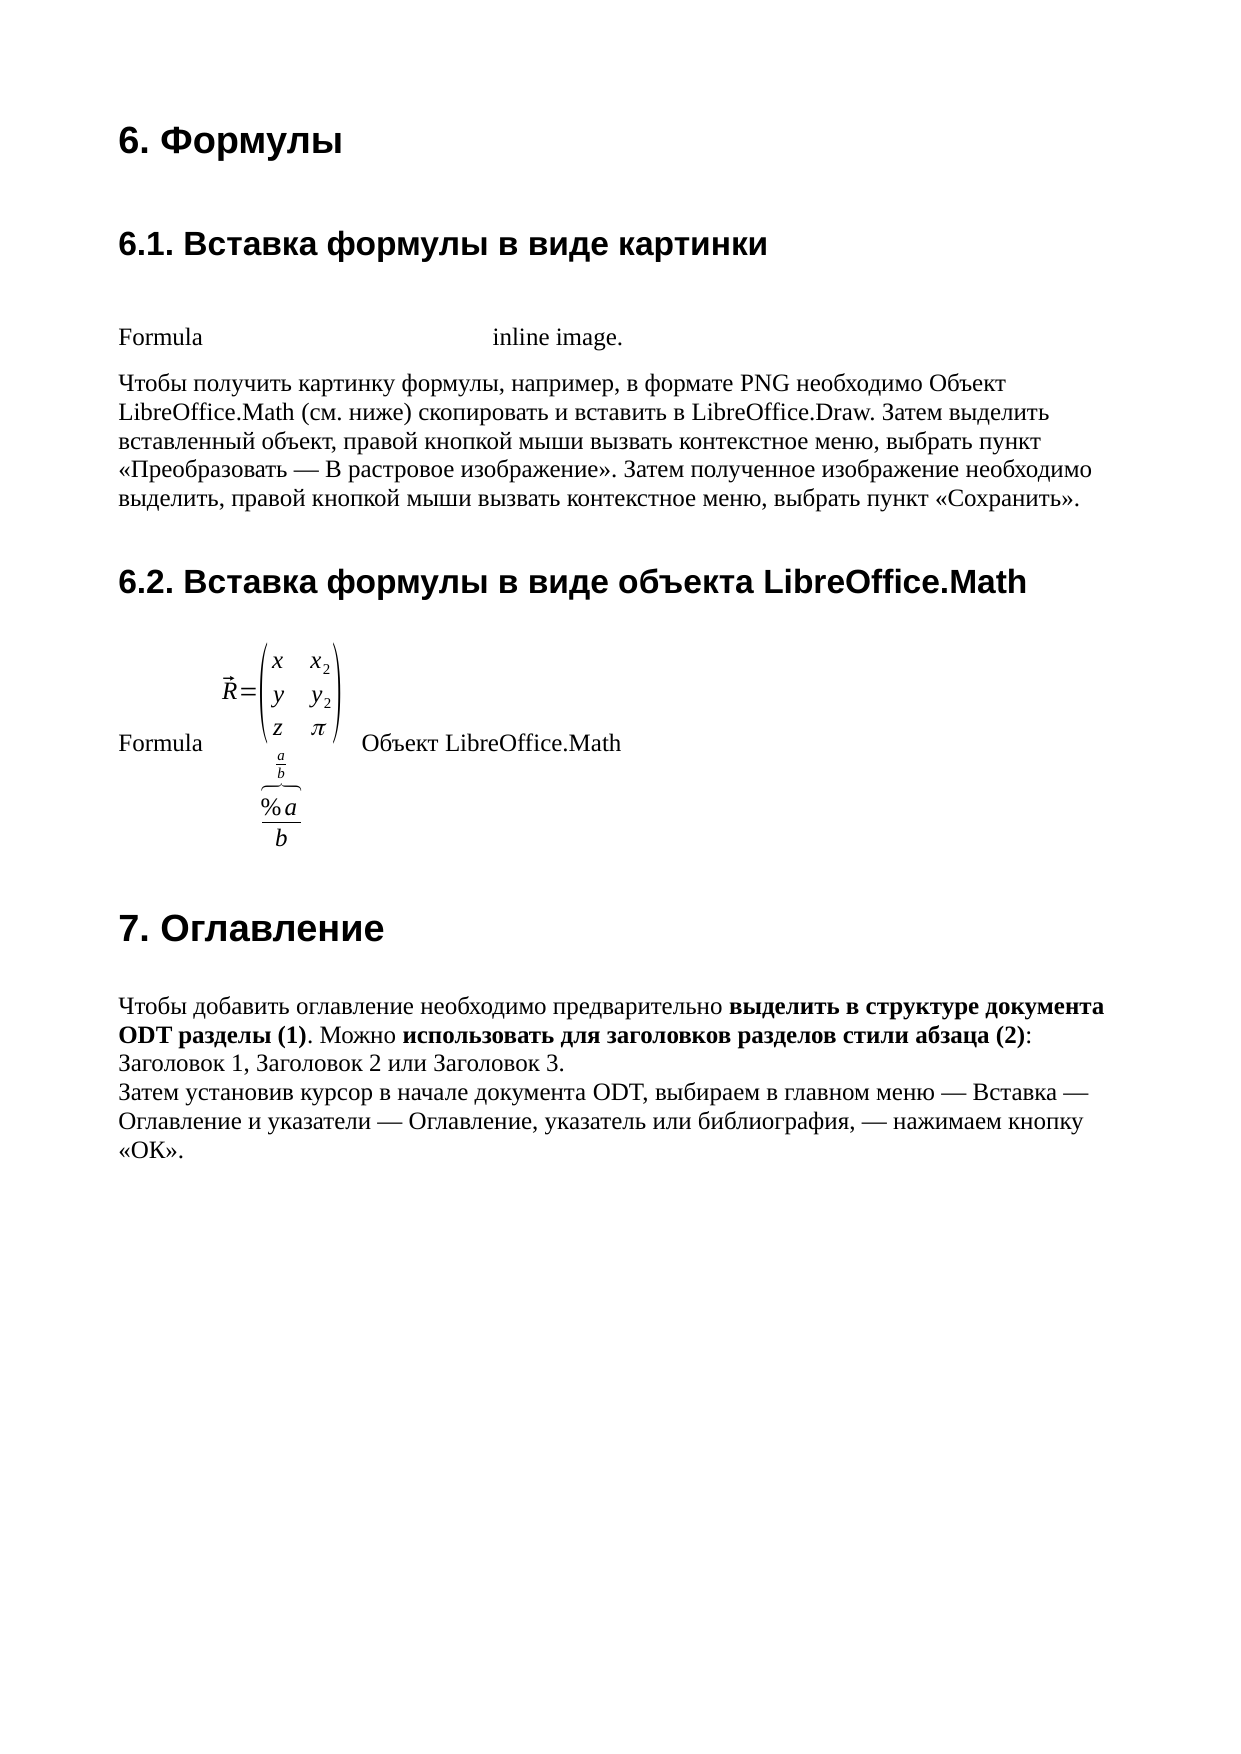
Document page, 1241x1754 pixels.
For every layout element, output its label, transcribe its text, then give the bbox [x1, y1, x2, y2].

subtitle 6. Формулы [118, 118, 1122, 162]
subtitle 7. Оглавление [118, 906, 1122, 950]
text Чтобы добавить оглавление необходимо предварительно выделить в структуре документа ODT разделы (1). Можно использовать для заголовков разделов стили абзаца (2): Заголовок 1, Заголовок 2 или Заголовок 3. [118, 991, 1122, 1077]
text Затем установив курсор в начале документа ODT, выбираем в главном меню — Вставка — Оглавление и указатели — Оглавление, указатель или библиография, — нажимаем кнопку «ОК». [118, 1077, 1122, 1163]
subtitle 6.2. Вставка формулы в виде объекта LibreOffice.Math [118, 562, 1122, 600]
text Formula inline image. [118, 304, 1122, 368]
subtitle 6.1. Вставка формулы в виде картинки [118, 224, 1122, 262]
text FormulaОбъект LibreOffice.Math [118, 642, 1122, 852]
text Чтобы получить картинку формулы, например, в формате PNG необходимо Объект LibreOffice.Math (см. ниже) скопировать и вставить в LibreOffice.Draw. Затем выделить вставленный объект, правой кнопкой мыши вызвать контекстное меню, выбрать пункт «Преобразовать — В растровое изображение». Затем полученное изображение необходимо выделить, правой кнопкой мыши вызвать контекстное меню, выбрать пункт «Сохранить». [118, 368, 1122, 512]
